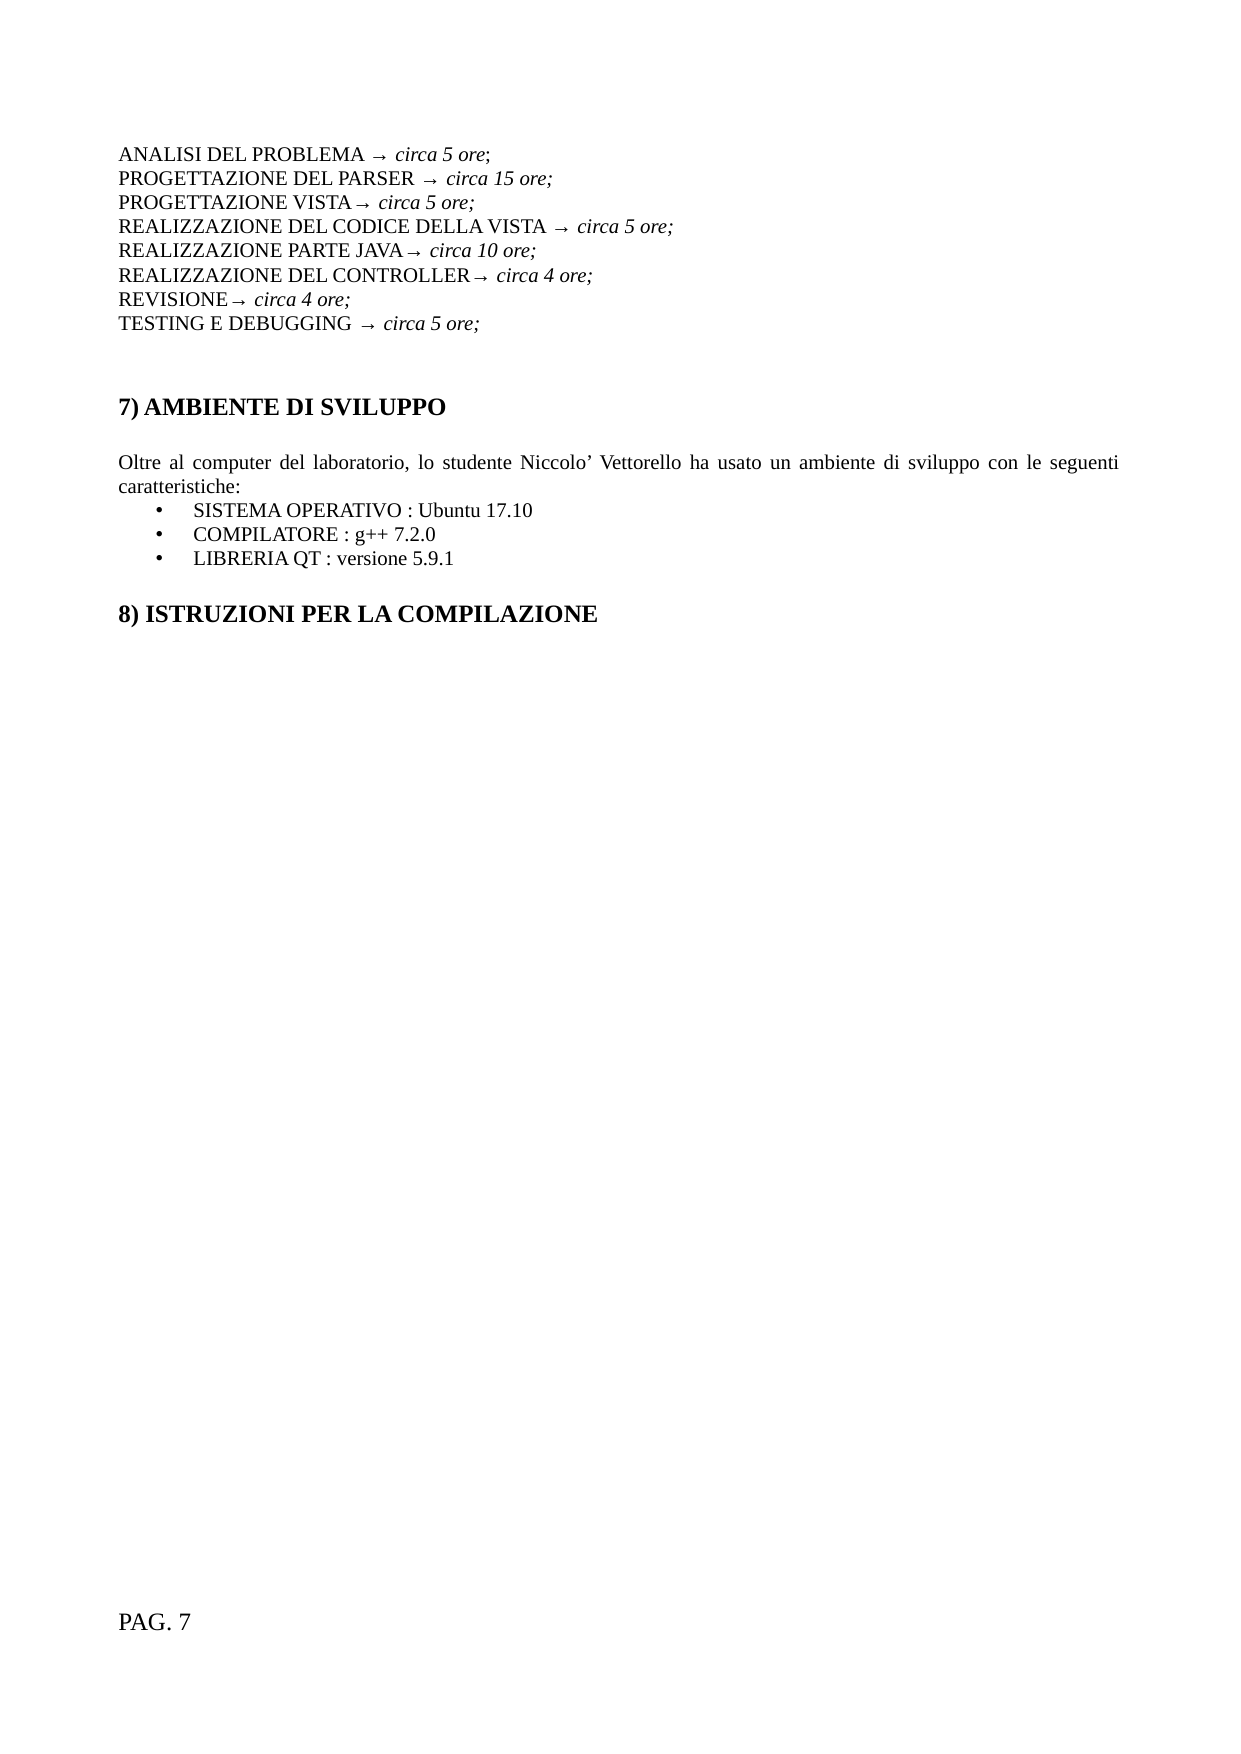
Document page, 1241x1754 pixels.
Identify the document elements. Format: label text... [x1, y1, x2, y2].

text 7) AMBIENTE DI SVILUPPO [118, 392, 1122, 421]
text 8) ISTRUZIONI PER LA COMPILAZIONE [118, 599, 1122, 627]
list SISTEMA OPERATIVO : Ubuntu 17.10 [156, 498, 1122, 522]
text ANALISI DEL PROBLEMA → circa 5 ore; [118, 142, 1122, 166]
text PROGETTAZIONE VISTA→ circa 5 ore; [118, 190, 1122, 214]
text REALIZZAZIONE DEL CONTROLLER→ circa 4 ore; [118, 262, 1122, 287]
text Oltre al computer del laboratorio, lo studente Niccolo’ Vettorello ha usato un ambiente di sviluppo con le seguenti caratteristiche: [118, 450, 1122, 498]
text REVISIONE→ circa 4 ore; [118, 287, 1122, 311]
list LIBRERIA QT : versione 5.9.1 [156, 546, 1122, 570]
text TESTING E DEBUGGING → circa 5 ore; [118, 311, 1122, 335]
list COMPILATORE : g++ 7.2.0 [156, 522, 1122, 546]
text REALIZZAZIONE DEL CODICE DELLA VISTA → circa 5 ore; [118, 214, 1122, 238]
text PROGETTAZIONE DEL PARSER → circa 15 ore; [118, 166, 1122, 190]
text REALIZZAZIONE PARTE JAVA→ circa 10 ore; [118, 238, 1122, 262]
